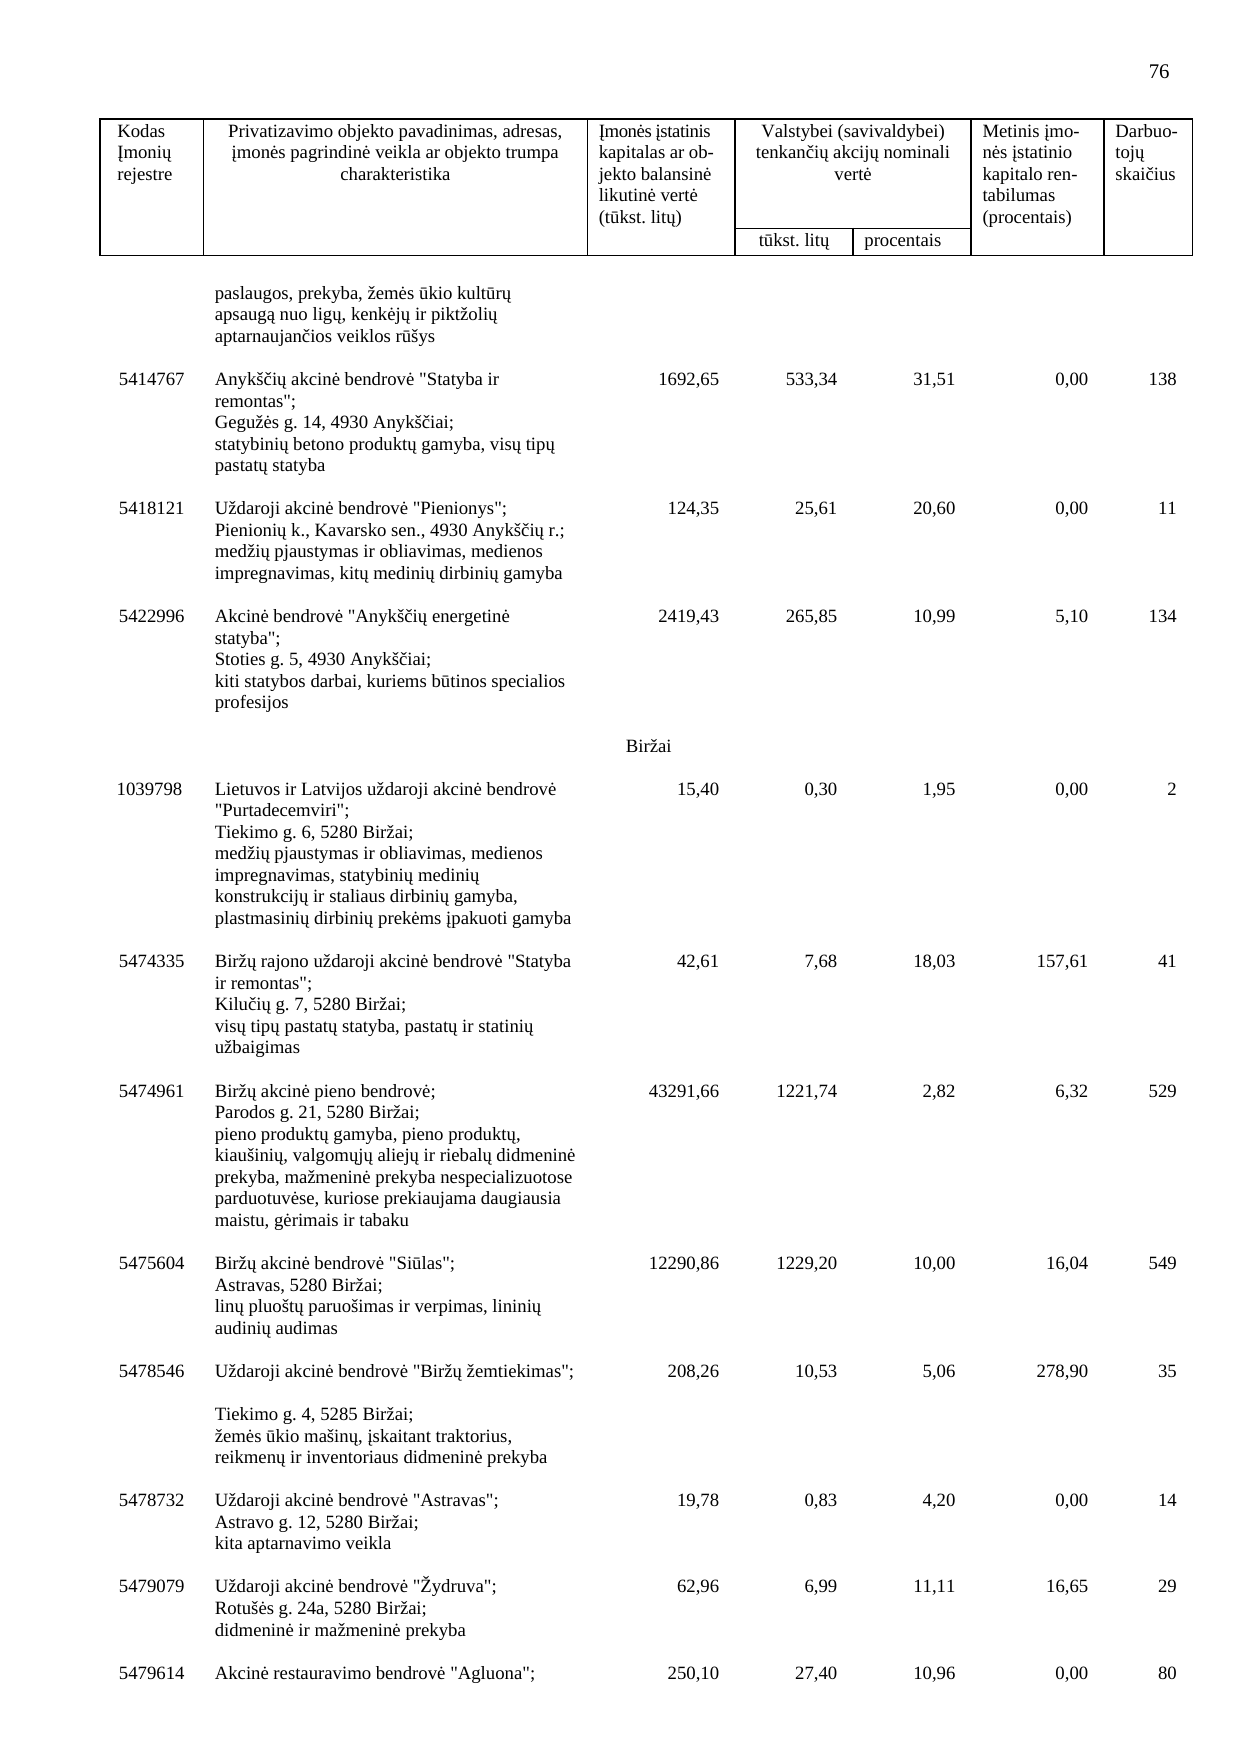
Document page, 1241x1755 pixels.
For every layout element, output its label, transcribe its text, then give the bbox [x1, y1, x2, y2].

table_cell 42,61 [587, 950, 735, 1079]
table_cell 0,30 [735, 778, 853, 950]
table_header Darbuo-tojų skaičius [1105, 120, 1192, 227]
table_cell Akcinė bendrovė "Anykščių energetinė statyba"; Stoties g. 5, 4930 Anykščiai; kiti statybos darbai, kuriems būtinos specialios profesijos [203, 605, 587, 734]
table_cell 25,61 [735, 497, 853, 605]
table_cell [735, 282, 853, 368]
table_cell 43291,66 [587, 1080, 735, 1252]
table_cell procentais [854, 229, 970, 254]
table_cell [853, 256, 971, 282]
table_cell 15,40 [587, 778, 735, 950]
table_cell 533,34 [735, 368, 853, 497]
table_cell [972, 228, 1103, 254]
table_cell 208,26 [587, 1360, 735, 1489]
table_cell Uždaroji akcinė bendrovė "Astravas"; Astravo g. 12, 5280 Biržai; kita aptarnavimo veikla [203, 1489, 587, 1575]
table_cell 10,00 [853, 1252, 971, 1360]
table_cell 1039798 [100, 778, 203, 950]
table_cell [1105, 228, 1192, 254]
table_cell 31,51 [853, 368, 971, 497]
table_cell 0,00 [971, 368, 1104, 497]
table_cell Akcinė restauravimo bendrovė "Agluona"; [203, 1662, 587, 1683]
table_cell 138 [1104, 368, 1192, 497]
table_header Privatizavimo objekto pavadinimas, adresas, įmonės pagrindinė veikla ar objekto trumpa charakteristika [204, 120, 587, 227]
table_cell [971, 282, 1104, 368]
table_cell Uždaroji akcinė bendrovė "Pienionys"; Pienionių k., Kavarsko sen., 4930 Anykščių r.; medžių pjaustymas ir obliavimas, medienos impregnavimas, kitų medinių dirbinių gamyba [203, 497, 587, 605]
table_cell 6,32 [971, 1080, 1104, 1252]
table_cell [735, 256, 853, 282]
table_cell Biržų akcinė pieno bendrovė; Parodos g. 21, 5280 Biržai; pieno produktų gamyba, pieno produktų, kiaušinių, valgomųjų aliejų ir riebalų didmeninė prekyba, mažmeninė prekyba nespecializuotose parduotuvėse, kuriose prekiaujama daugiausia maistu, gėrimais ir tabaku [203, 1080, 587, 1252]
table_cell 4,20 [853, 1489, 971, 1575]
table_cell 5418121 [100, 497, 203, 605]
table_cell 529 [1104, 1080, 1192, 1252]
table_cell 10,53 [735, 1360, 853, 1489]
table_cell [100, 256, 203, 282]
table_cell 80 [1104, 1662, 1192, 1683]
table_cell 0,00 [971, 1489, 1104, 1575]
table_cell 7,68 [735, 950, 853, 1079]
table_cell [587, 282, 735, 368]
table_cell Uždaroji akcinė bendrovė "Biržų žemtiekimas"; Tiekimo g. 4, 5285 Biržai; žemės ūkio mašinų, įskaitant traktorius, reikmenų ir inventoriaus didmeninė prekyba [203, 1360, 587, 1489]
table_cell 16,65 [971, 1575, 1104, 1662]
table_cell 1229,20 [735, 1252, 853, 1360]
table_cell 5478546 [100, 1360, 203, 1489]
table_cell 2419,43 [587, 605, 735, 734]
table_cell Biržų akcinė bendrovė "Siūlas"; Astravas, 5280 Biržai; linų pluoštų paruošimas ir verpimas, lininių audinių audimas [203, 1252, 587, 1360]
table_cell 5,10 [971, 605, 1104, 734]
table_header Kodas Įmonių rejestre [101, 120, 203, 227]
table_cell 0,00 [971, 778, 1104, 950]
table_cell 29 [1104, 1575, 1192, 1662]
table_cell 2 [1104, 778, 1192, 950]
table_cell 5422996 [100, 605, 203, 734]
table_header Valstybei (savivaldybei) tenkančių akcijų nominali vertė [736, 120, 970, 227]
table_cell 35 [1104, 1360, 1192, 1489]
table_cell 11 [1104, 497, 1192, 605]
table_cell 2,82 [853, 1080, 971, 1252]
table_cell [203, 256, 587, 282]
table_cell 6,99 [735, 1575, 853, 1662]
table_cell [100, 282, 203, 368]
table_cell 19,78 [587, 1489, 735, 1575]
table_cell 265,85 [735, 605, 853, 734]
table_cell [853, 282, 971, 368]
table_cell 134 [1104, 605, 1192, 734]
table_cell 124,35 [587, 497, 735, 605]
table_cell [1104, 282, 1192, 368]
table_cell Biržų rajono uždaroji akcinė bendrovė "Statyba ir remontas"; Kilučių g. 7, 5280 Biržai; visų tipų pastatų statyba, pastatų ir statinių užbaigimas [203, 950, 587, 1079]
table_cell 157,61 [971, 950, 1104, 1079]
table_cell 5478732 [100, 1489, 203, 1575]
table_cell [588, 228, 734, 254]
table_cell tūkst. litų [736, 229, 852, 254]
table_cell paslaugos, prekyba, žemės ūkio kultūrų apsaugą nuo ligų, kenkėjų ir piktžolių aptarnaujančios veiklos rūšys [203, 282, 587, 368]
table_header Įmonės įstatinis kapitalas ar ob-jekto balansinė likutinė vertė (tūkst. litų) [588, 120, 734, 227]
table_cell 16,04 [971, 1252, 1104, 1360]
table_cell 0,00 [971, 497, 1104, 605]
table_cell 1221,74 [735, 1080, 853, 1252]
table_cell [1104, 256, 1192, 282]
table_cell 1692,65 [587, 368, 735, 497]
table_cell Lietuvos ir Latvijos uždaroji akcinė bendrovė "Purtadecemviri"; Tiekimo g. 6, 5280 Biržai; medžių pjaustymas ir obliavimas, medienos impregnavimas, statybinių medinių konstrukcijų ir staliaus dirbinių gamyba, plastmasinių dirbinių prekėms įpakuoti gamyba [203, 778, 587, 950]
table_cell 5475604 [100, 1252, 203, 1360]
table_cell 12290,86 [587, 1252, 735, 1360]
table_header Metinis įmo-nės įstatinio kapitalo ren-tabilumas (procentais) [972, 120, 1103, 227]
table_cell 549 [1104, 1252, 1192, 1360]
table_cell 11,11 [853, 1575, 971, 1662]
table_cell 0,83 [735, 1489, 853, 1575]
table_cell 250,10 [587, 1662, 735, 1683]
table_cell 5414767 [100, 368, 203, 497]
table_cell 41 [1104, 950, 1192, 1079]
table_cell [101, 228, 203, 254]
table_cell 10,96 [853, 1662, 971, 1683]
table_cell 62,96 [587, 1575, 735, 1662]
table_cell [204, 228, 587, 254]
table_cell 27,40 [735, 1662, 853, 1683]
table_cell [587, 256, 735, 282]
table_cell 18,03 [853, 950, 971, 1079]
table_cell 10,99 [853, 605, 971, 734]
table_cell Anykščių akcinė bendrovė "Statyba ir remontas"; Gegužės g. 14, 4930 Anykščiai; statybinių betono produktų gamyba, visų tipų pastatų statyba [203, 368, 587, 497]
table_cell [971, 256, 1104, 282]
table_cell 5474335 [100, 950, 203, 1079]
table_cell 1,95 [853, 778, 971, 950]
table_cell 5,06 [853, 1360, 971, 1489]
table_cell 5479079 [100, 1575, 203, 1662]
table_cell 5474961 [100, 1080, 203, 1252]
table_cell 5479614 [100, 1662, 203, 1683]
table_cell 278,90 [971, 1360, 1104, 1489]
table_cell 20,60 [853, 497, 971, 605]
table_cell 0,00 [971, 1662, 1104, 1683]
table_cell Biržai [100, 735, 1192, 778]
table_cell Uždaroji akcinė bendrovė "Žydruva"; Rotušės g. 24a, 5280 Biržai; didmeninė ir mažmeninė prekyba [203, 1575, 587, 1662]
table_cell 14 [1104, 1489, 1192, 1575]
